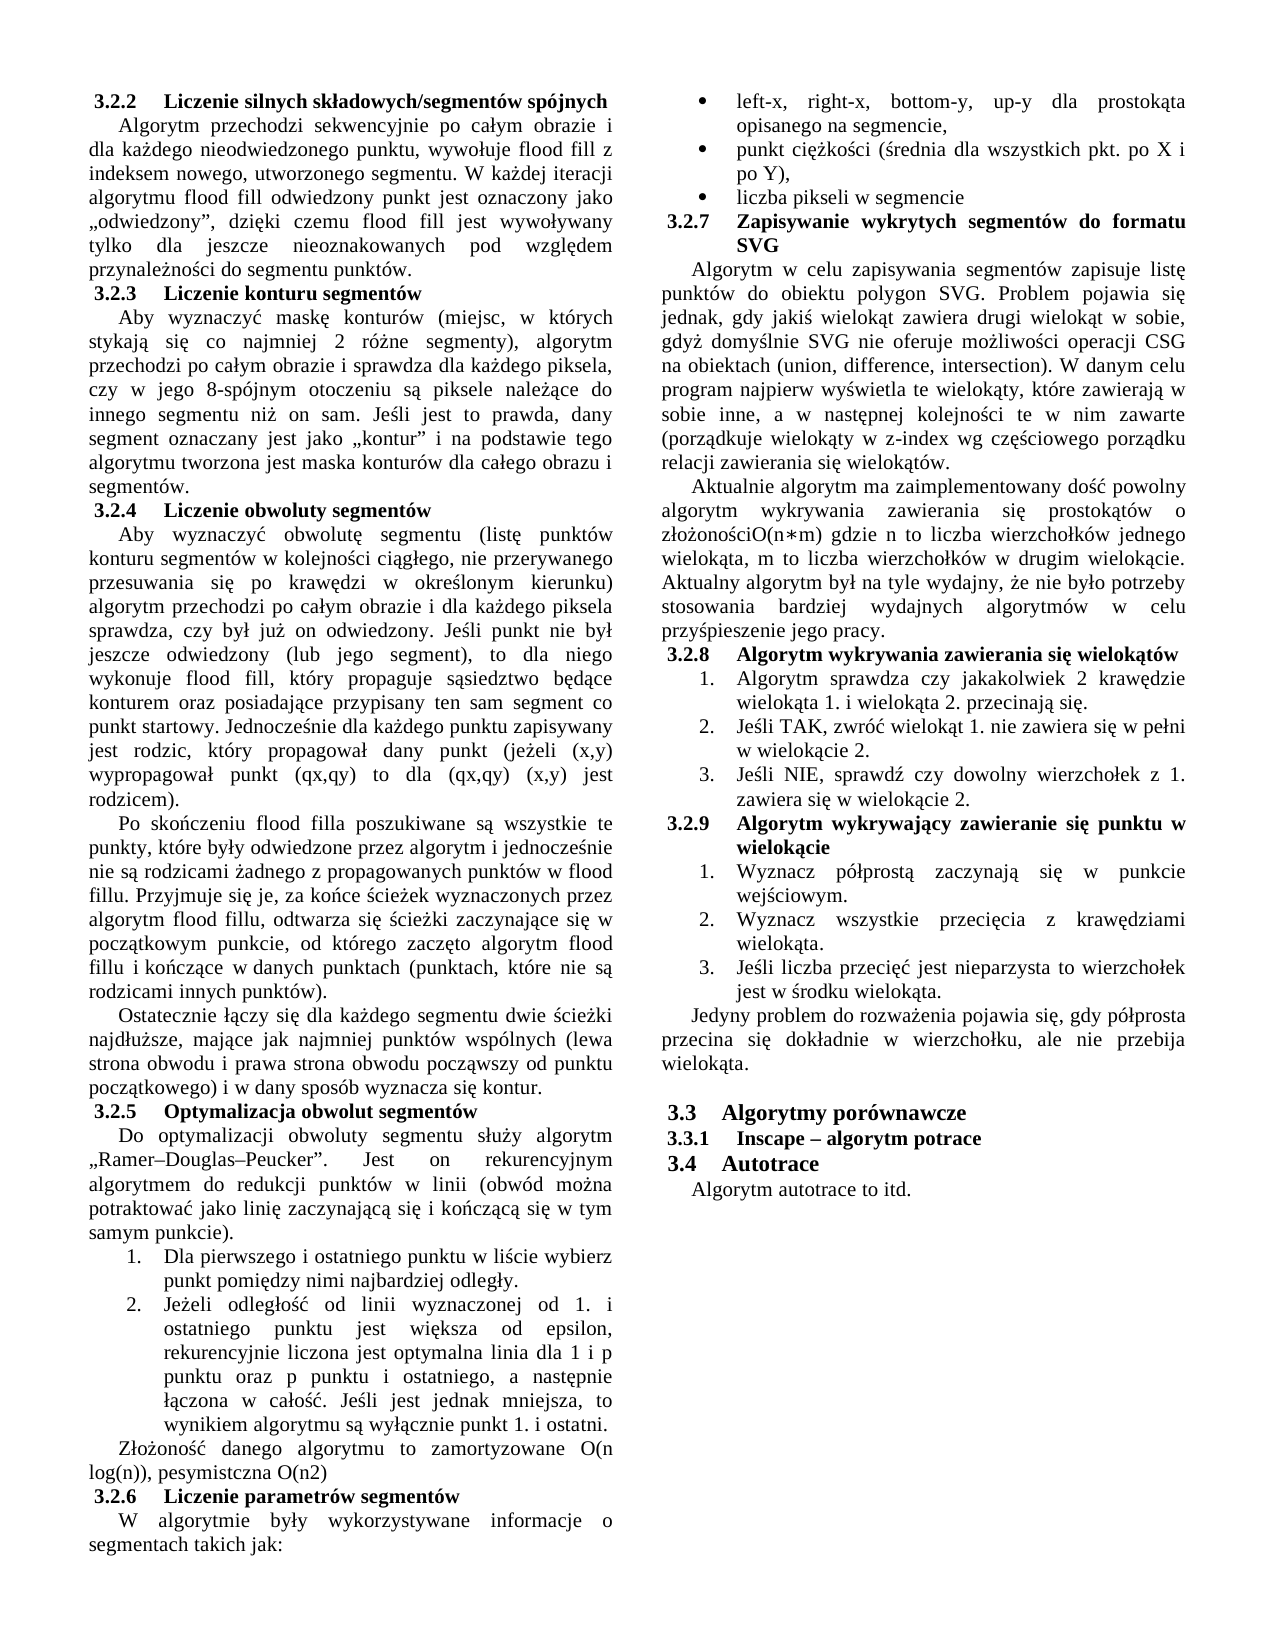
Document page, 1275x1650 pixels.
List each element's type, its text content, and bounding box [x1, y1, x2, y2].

list Jeśli TAK, zwróć wielokąt 1. nie zawiera się w pełni w wielokącie 2. [699, 714, 1186, 762]
text Ostatecznie łączy się dla każdego segmentu dwie ścieżki najdłuższe, mające jak najmniej punktów wspólnych (lewa strona obwodu i prawa strona obwodu począwszy od punktu początkowego) i w dany sposób wyznacza się kontur. [88, 1003, 613, 1099]
list Jeżeli odległość od linii wyznaczonej od 1. i ostatniego punktu jest większa od epsilon, rekurencyjnie liczona jest optymalna linia dla 1 i p punktu oraz p punktu i ostatniego, a następnie łączona w całość. Jeśli jest jednak mniejsza, to wynikiem algorytmu są wyłącznie punkt 1. i ostatni. [126, 1292, 613, 1436]
text Aktualnie algorytm ma zaimplementowany dość powolny algorytm wykrywania zawierania się prostokątów o złożonościO(n∗m) gdzie n to liczba wierzchołków jednego wielokąta, m to liczba wierzchołków w drugim wielokącie. Aktualny algorytm był na tyle wydajny, że nie było potrzeby stosowania bardziej wydajnych algorytmów w celu przyśpieszenie jego pracy. [661, 473, 1186, 642]
subtitle Liczenie konturu segmentów [88, 281, 613, 305]
text Algorytm przechodzi sekwencyjnie po całym obrazie i dla każdego nieodwiedzonego punktu, wywołuje flood fill z indeksem nowego, utworzonego segmentu. W każdej iteracji algorytmu flood fill odwiedzony punkt jest oznaczony jako „odwiedzony”, dzięki czemu flood fill jest wywoływany tylko dla jeszcze nieoznakowanych pod względem przynależności do segmentu punktów. [88, 113, 613, 281]
list punkt ciężkości (średnia dla wszystkich pkt. po X i po Y), [699, 137, 1186, 185]
text Do optymalizacji obwoluty segmentu służy algorytm „Ramer–Douglas–Peucker”. Jest on rekurencyjnym algorytmem do redukcji punktów w linii (obwód można potraktować jako linię zaczynającą się i kończącą się w tym samym punkcie). [88, 1123, 613, 1243]
text Aby wyznaczyć maskę konturów (miejsc, w których stykają się co najmniej 2 różne segmenty), algorytm przechodzi po całym obrazie i sprawdza dla każdego piksela, czy w jego 8-spójnym otoczeniu są piksele należące do innego segmentu niż on sam. Jeśli jest to prawda, dany segment oznaczany jest jako „kontur” i na podstawie tego algorytmu tworzona jest maska konturów dla całego obrazu i segmentów. [88, 305, 613, 498]
text Algorytm w celu zapisywania segmentów zapisuje listę punktów do obiektu polygon SVG. Problem pojawia się jednak, gdy jakiś wielokąt zawiera drugi wielokąt w sobie, gdyż domyślnie SVG nie oferuje możliwości operacji CSG na obiektach (union, difference, intersection). W danym celu program najpierw wyświetla te wielokąty, które zawierają w sobie inne, a w następnej kolejności te w nim zawarte (porządkuje wielokąty w z-index wg częściowego porządku relacji zawierania się wielokątów. [661, 257, 1186, 473]
list Dla pierwszego i ostatniego punktu w liście wybierz punkt pomiędzy nimi najbardziej odległy. [126, 1243, 613, 1292]
text Jedyny problem do rozważenia pojawia się, gdy półprosta przecina się dokładnie w wierzchołku, ale nie przebija wielokąta. [661, 1003, 1186, 1075]
subtitle Algorytm wykrywania zawierania się wielokątów [661, 642, 1186, 666]
subtitle Algorytmy porównawcze [661, 1099, 1186, 1126]
subtitle Autotrace [661, 1150, 1186, 1176]
subtitle Zapisywanie wykrytych segmentów do formatu SVG [661, 209, 1186, 257]
text Aby wyznaczyć obwolutę segmentu (listę punktów konturu segmentów w kolejności ciągłego, nie przerywanego przesuwania się po krawędzi w określonym kierunku) algorytm przechodzi po całym obrazie i dla każdego piksela sprawdza, czy był już on odwiedzony. Jeśli punkt nie był jeszcze odwiedzony (lub jego segment), to dla niego wykonuje flood fill, który propaguje sąsiedztwo będące konturem oraz posiadające przypisany ten sam segment co punkt startowy. Jednocześnie dla każdego punktu zapisywany jest rodzic, który propagował dany punkt (jeżeli (x,y) wypropagował punkt (qx,qy) to dla (qx,qy) (x,y) jest rodzicem). [88, 522, 613, 810]
text Złożoność danego algorytmu to zamortyzowane O(n log(n)), pesymistczna O(n2) [88, 1436, 613, 1484]
text Po skończeniu flood filla poszukiwane są wszystkie te punkty, które były odwiedzone przez algorytm i jednocześnie nie są rodzicami żadnego z propagowanych punktów w flood fillu. Przyjmuje się je, za końce ścieżek wyznaczonych przez algorytm flood fillu, odtwarza się ścieżki zaczynające się w początkowym punkcie, od którego zaczęto algorytm flood fillu i kończące w danych punktach (punktach, które nie są rodzicami innych punktów). [88, 810, 613, 1003]
subtitle Liczenie parametrów segmentów [88, 1484, 613, 1508]
subtitle Inscape – algorytm potrace [661, 1126, 1186, 1150]
text Algorytm autotrace to itd. [661, 1176, 1186, 1200]
subtitle Liczenie obwoluty segmentów [88, 498, 613, 522]
list Jeśli NIE, sprawdź czy dowolny wierzchołek z 1. zawiera się w wielokącie 2. [699, 762, 1186, 810]
list left-x, right-x, bottom-y, up-y dla prostokąta opisanego na segmencie, [699, 88, 1186, 137]
list Algorytm sprawdza czy jakakolwiek 2 krawędzie wielokąta 1. i wielokąta 2. przecinają się. [699, 666, 1186, 714]
list Jeśli liczba przecięć jest nieparzysta to wierzchołek jest w środku wielokąta. [699, 955, 1186, 1003]
list liczba pikseli w segmencie [699, 185, 1186, 209]
text W algorytmie były wykorzystywane informacje o segmentach takich jak: [88, 1508, 613, 1556]
subtitle Liczenie silnych składowych/segmentów spójnych [88, 88, 613, 113]
list Wyznacz wszystkie przecięcia z krawędziami wielokąta. [699, 907, 1186, 955]
subtitle Optymalizacja obwolut segmentów [88, 1099, 613, 1123]
subtitle Algorytm wykrywający zawieranie się punktu w wielokącie [661, 810, 1186, 858]
list Wyznacz półprostą zaczynają się w punkcie wejściowym. [699, 858, 1186, 907]
